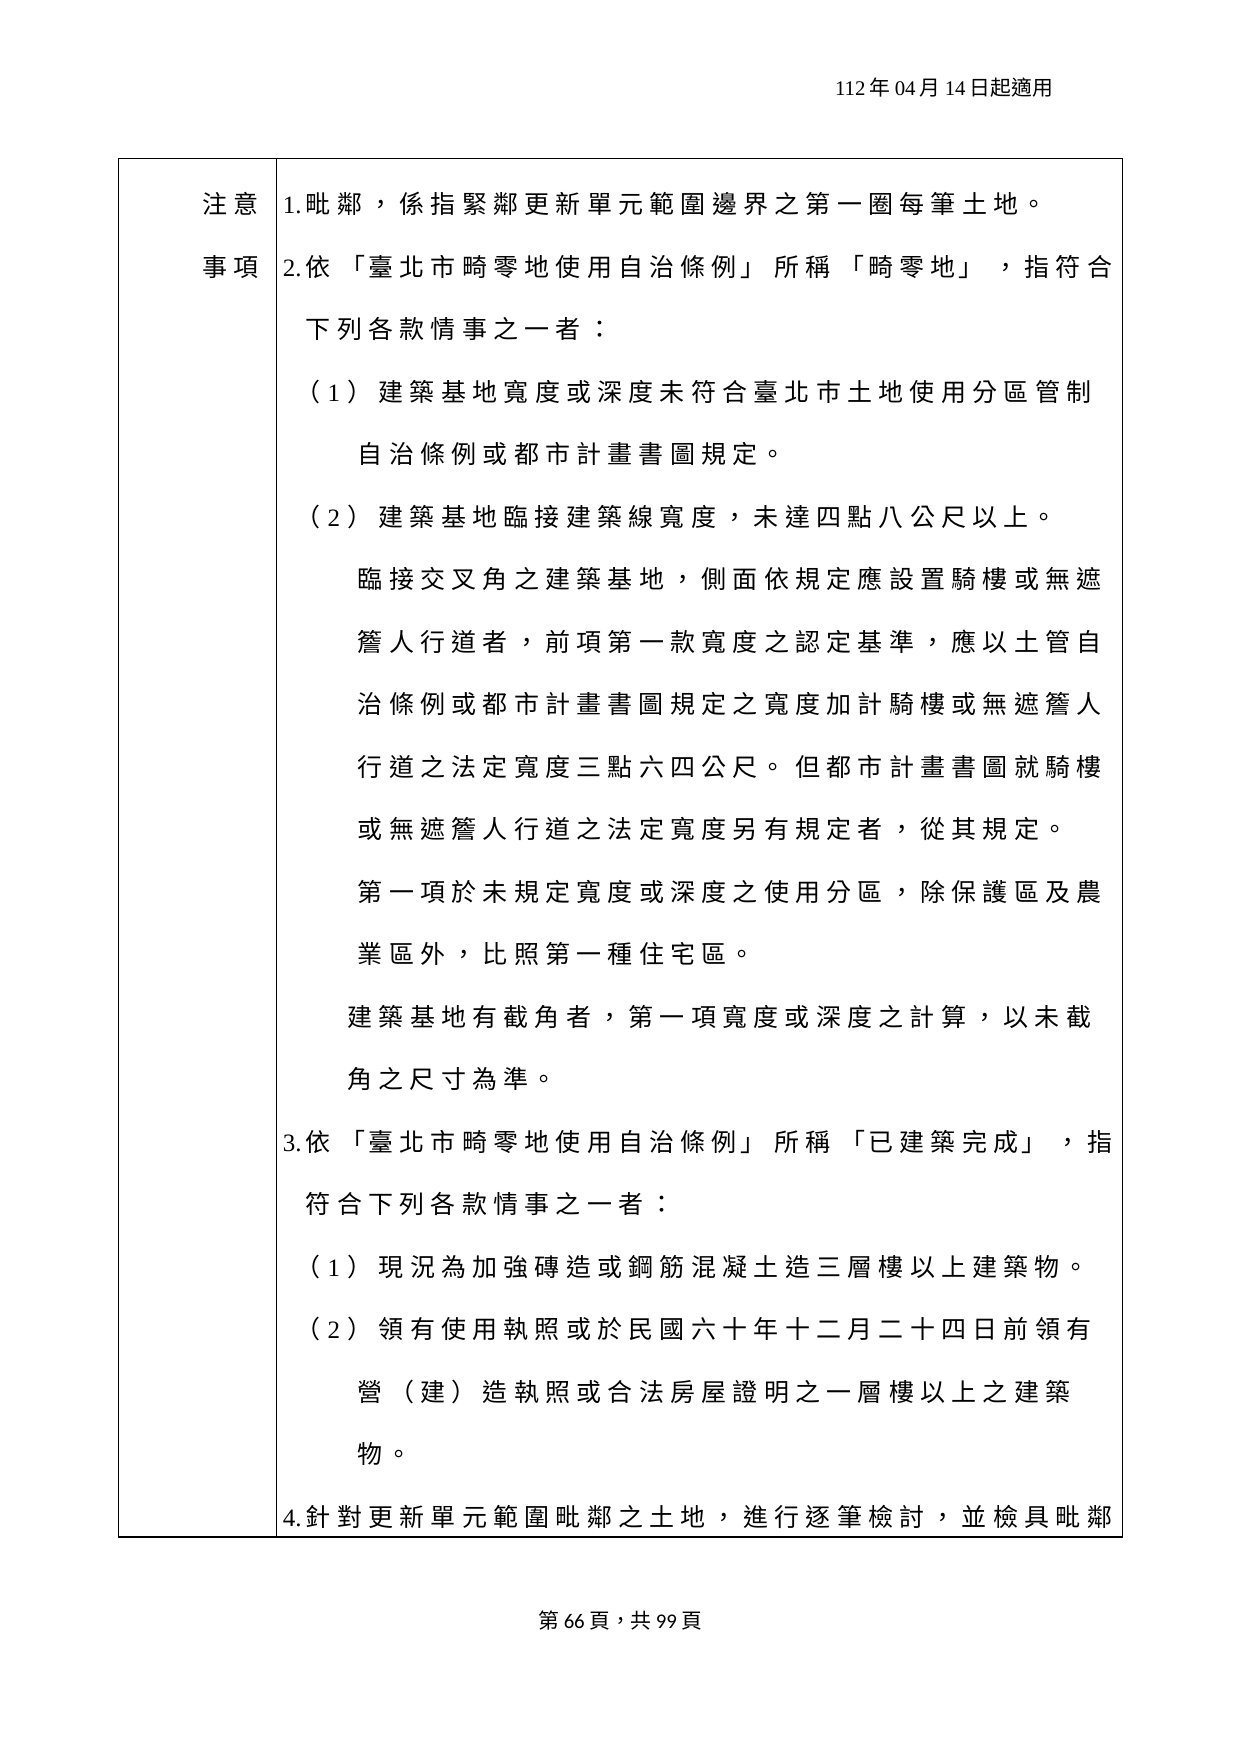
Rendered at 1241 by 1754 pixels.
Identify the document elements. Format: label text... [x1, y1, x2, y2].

table_cell 1.毗鄰，係指緊鄰更新單元範圍邊界之第一圈每筆土地。 2.依「臺北市畸零地使用自治條例」所稱「畸零地」，指符合下列各款情事之一者： （1）建築基地寬度或深度未符合臺北巿土地使用分區管制自治條例或都市計畫書圖規定。 （2）建築基地臨接建築線寬度，未達四點八公尺以上。 臨接交叉角之建築基地，側面依規定應設置騎樓或無遮簷人行道者，前項第一款寬度之認定基準，應以土管自治條例或都市計畫書圖規定之寬度加計騎樓或無遮簷人行道之法定寬度三點六四公尺。但都市計畫書圖就騎樓或無遮簷人行道之法定寬度另有規定者，從其規定。 第一項於未規定寬度或深度之使用分區，除保護區及農業區外，比照第一種住宅區。 建築基地有截角者，第一項寬度或深度之計算，以未截角之尺寸為準。 3.依「臺北市畸零地使用自治條例」所稱「已建築完成」，指符合下列各款情事之一者： （1）現況為加強磚造或鋼筋混凝土造三層樓以上建築物。 （2）領有使用執照或於民國六十年十二月二十四日前領有營（建）造執照或合法房屋證明之一層樓以上之建築物。 4.針對更新單元範圍毗鄰之土地，進行逐筆檢討，並檢具毗鄰 [277, 159, 1122, 1536]
table_cell 注意事項 [119, 159, 276, 1536]
